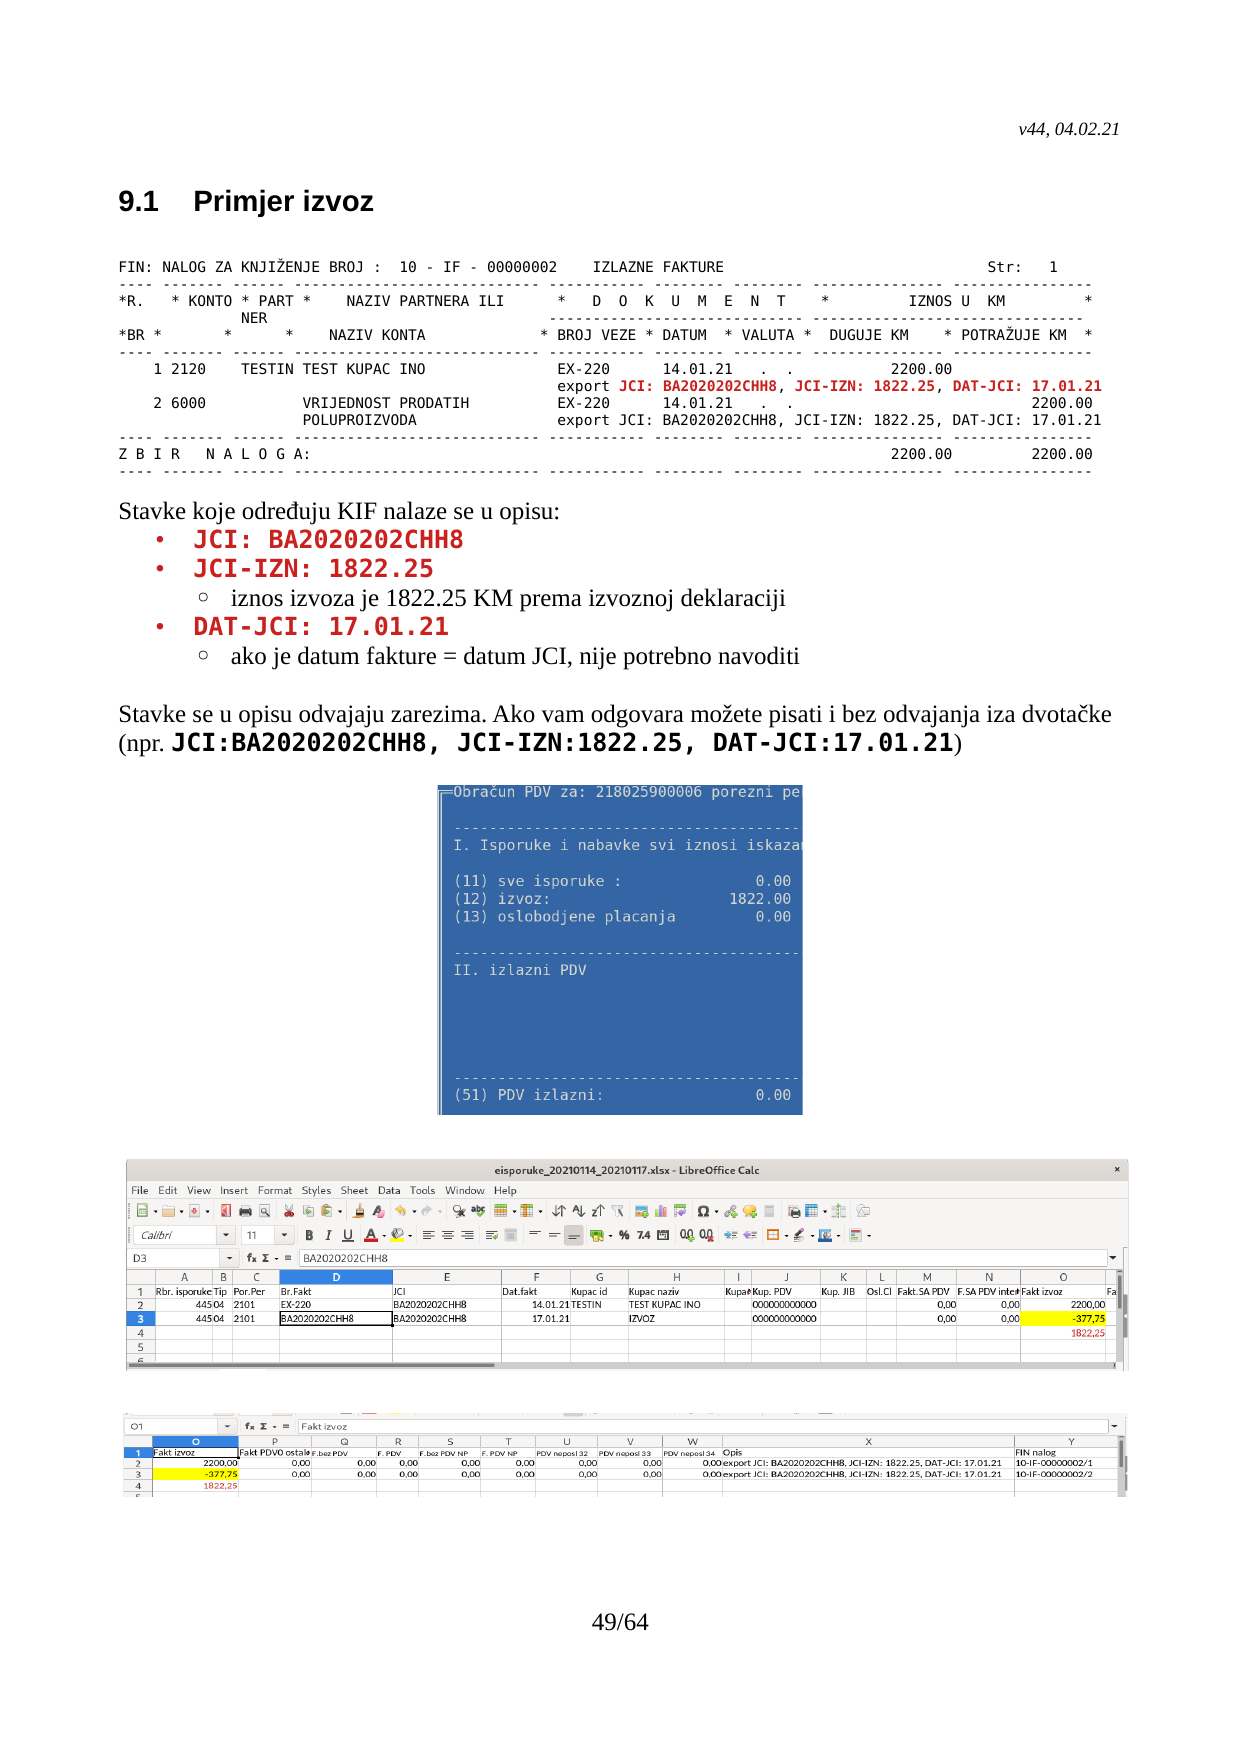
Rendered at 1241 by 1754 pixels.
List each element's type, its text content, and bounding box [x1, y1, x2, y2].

text Stavke se u opisu odvajaju zarezima. Ako vam odgovara možete pisati i bez odvajanja iza dvotačke (npr. JCI:BA2020202CHH8, JCI-IZN:1822.25, DAT-JCI:17.01.21) [118, 699, 1122, 757]
subtitle Primjer izvoz [118, 184, 1122, 217]
text ---- ------- ------ ---------------------------- ----------- -------- -------- --------------- ---------------- [118, 276, 1122, 293]
text Stavke koje određuju KIF nalaze se u opisu: [118, 496, 1122, 525]
text POLUPROIZVODA export JCI: BA2020202CHH8, JCI-IZN: 1822.25, DAT-JCI: 17.01.21 [118, 412, 1122, 428]
text 1 2120 TESTIN TEST KUPAC INO EX-220 14.01.21 . . 2200.00 [118, 361, 1122, 378]
text 2 6000 VRIJEDNOST PRODATIH EX-220 14.01.21 . . 2200.00 [118, 394, 1122, 412]
picture [437, 785, 803, 1115]
text ---- ------- ------ ---------------------------- ----------- -------- -------- --------------- ---------------- [118, 462, 1122, 479]
text FIN: NALOG ZA KNJIŽENJE BROJ : 10 - IF - 00000002 IZLAZNE FAKTURE Str: 1 [118, 259, 1122, 276]
text NER ----------------------------- ------------------------------- [118, 310, 1122, 327]
text *BR * * * NAZIV KONTA * BROJ VEZE * DATUM * VALUTA * DUGUJE KM * POTRAŽUJE KM * [118, 327, 1122, 344]
text Z B I R N A L O G A: 2200.00 2200.00 [118, 446, 1122, 462]
list iznos izvoza je 1822.25 KM prema izvoznoj deklaraciji [193, 583, 1122, 612]
list DAT-JCI: 17.01.21 [156, 612, 1122, 641]
picture [125, 1159, 1129, 1371]
list JCI: BA2020202CHH8 [156, 525, 1122, 554]
list ako je datum fakture = datum JCI, nije potrebno navoditi [193, 641, 1122, 670]
text ---- ------- ------ ---------------------------- ----------- -------- -------- --------------- ---------------- [118, 428, 1122, 446]
list JCI-IZN: 1822.25 [156, 554, 1122, 583]
text *R. * KONTO * PART * NAZIV PARTNERA ILI * D O K U M E N T * IZNOS U KM * [118, 293, 1122, 310]
text ---- ------- ------ ---------------------------- ----------- -------- -------- --------------- ---------------- [118, 344, 1122, 361]
picture [123, 1413, 1128, 1497]
text export JCI: BA2020202CHH8, JCI-IZN: 1822.25, DAT-JCI: 17.01.21 [118, 378, 1122, 394]
